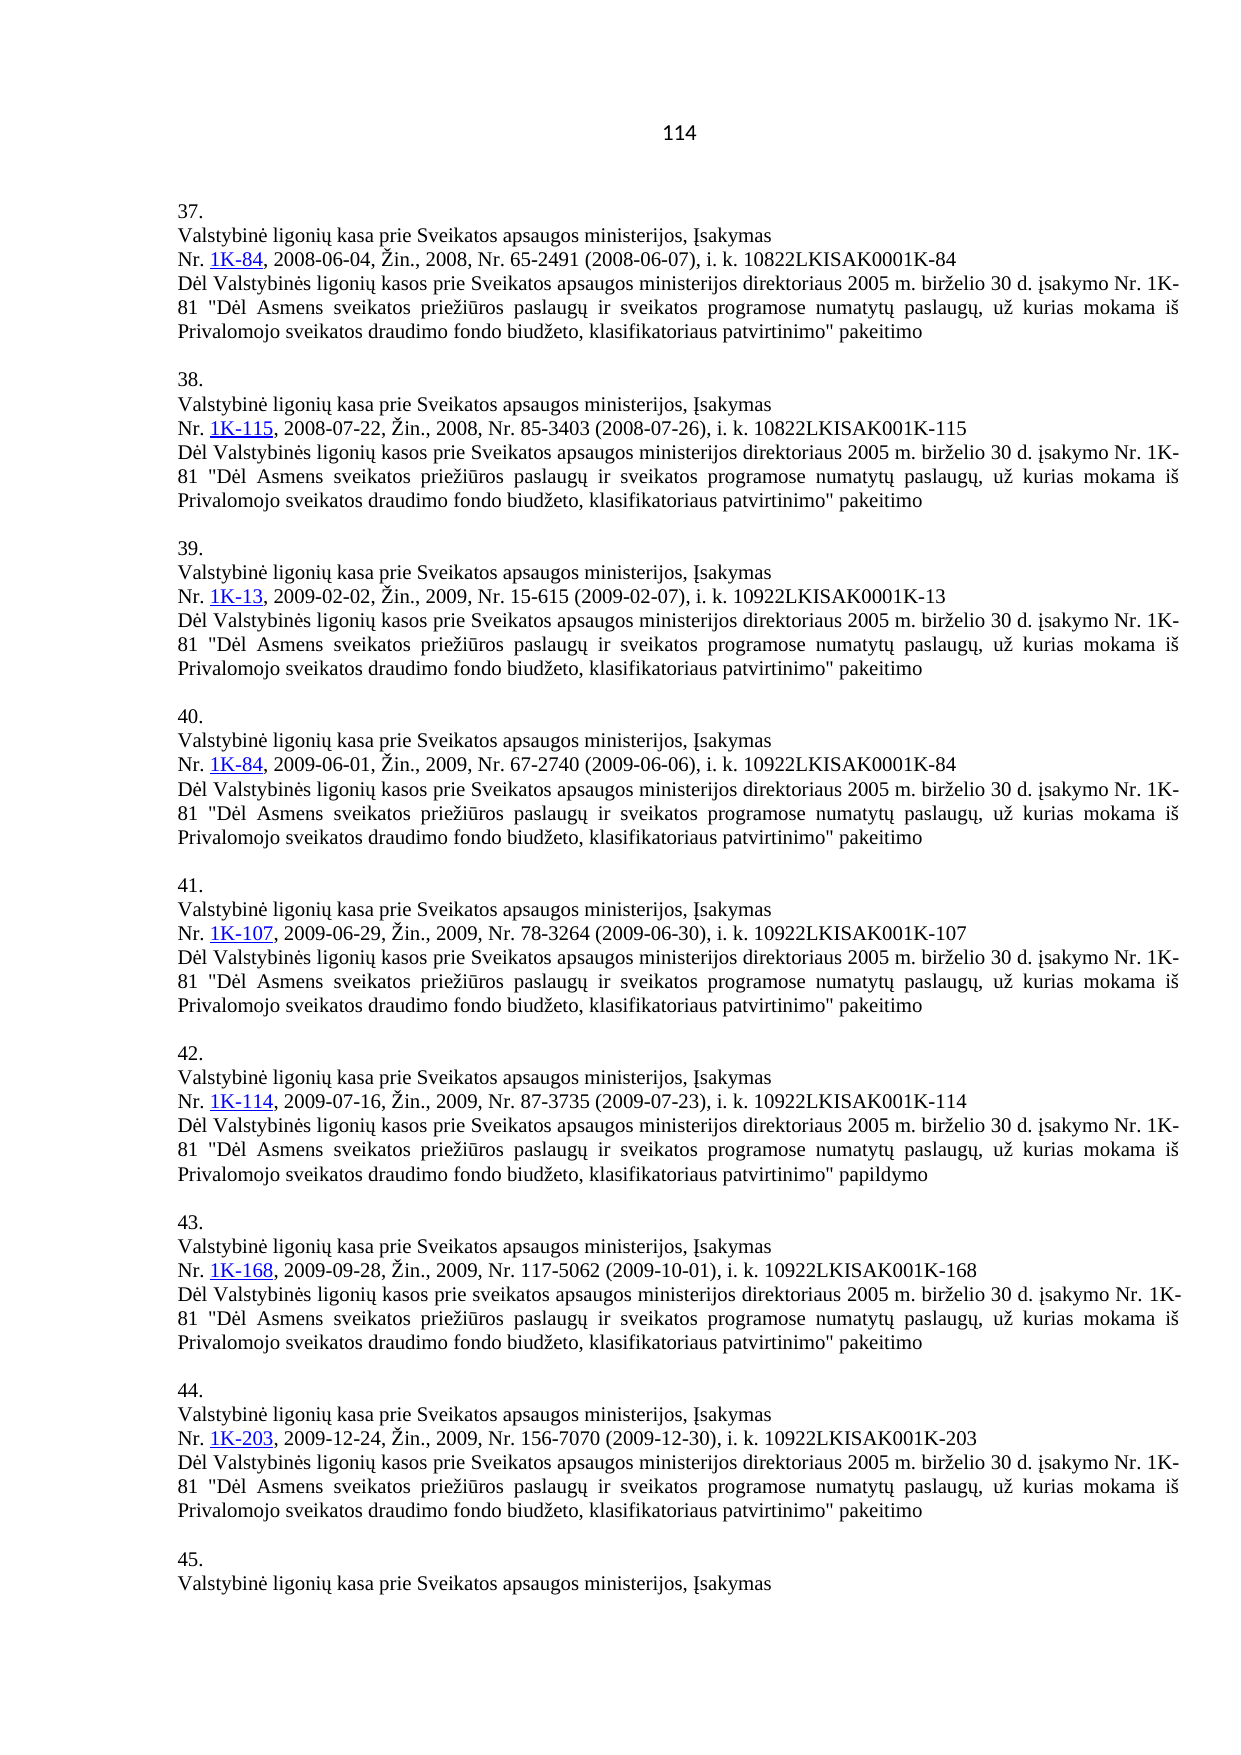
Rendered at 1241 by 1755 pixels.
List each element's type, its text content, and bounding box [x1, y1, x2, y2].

text Valstybinė ligonių kasa prie Sveikatos apsaugos ministerijos, Įsakymas [177, 391, 1181, 416]
text Valstybinė ligonių kasa prie Sveikatos apsaugos ministerijos, Įsakymas [177, 223, 1181, 247]
text Valstybinė ligonių kasa prie Sveikatos apsaugos ministerijos, Įsakymas [177, 1571, 1181, 1594]
text Dėl Valstybinės ligonių kasos prie Sveikatos apsaugos ministerijos direktoriaus 2005 m. birželio 30 d. įsakymo Nr. 1K-81 "Dėl Asmens sveikatos priežiūros paslaugų ir sveikatos programose numatytų paslaugų, už kurias mokama iš Privalomojo sveikatos draudimo fondo biudžeto, klasifikatoriaus patvirtinimo" pakeitimo [177, 271, 1181, 343]
text Nr. 1K-203, 2009-12-24, Žin., 2009, Nr. 156-7070 (2009-12-30), i. k. 10922LKISAK001K-203 [177, 1426, 1181, 1450]
text Nr. 1K-115, 2008-07-22, Žin., 2008, Nr. 85-3403 (2008-07-26), i. k. 10822LKISAK001K-115 [177, 416, 1181, 439]
text Valstybinė ligonių kasa prie Sveikatos apsaugos ministerijos, Įsakymas [177, 1234, 1181, 1258]
text Nr. 1K-114, 2009-07-16, Žin., 2009, Nr. 87-3735 (2009-07-23), i. k. 10922LKISAK001K-114 [177, 1089, 1181, 1113]
text Dėl Valstybinės ligonių kasos prie Sveikatos apsaugos ministerijos direktoriaus 2005 m. birželio 30 d. įsakymo Nr. 1K-81 "Dėl Asmens sveikatos priežiūros paslaugų ir sveikatos programose numatytų paslaugų, už kurias mokama iš Privalomojo sveikatos draudimo fondo biudžeto, klasifikatoriaus patvirtinimo" papildymo [177, 1113, 1181, 1186]
text Nr. 1K-84, 2009-06-01, Žin., 2009, Nr. 67-2740 (2009-06-06), i. k. 10922LKISAK0001K-84 [177, 752, 1181, 776]
text Dėl Valstybinės ligonių kasos prie Sveikatos apsaugos ministerijos direktoriaus 2005 m. birželio 30 d. įsakymo Nr. 1K-81 "Dėl Asmens sveikatos priežiūros paslaugų ir sveikatos programose numatytų paslaugų, už kurias mokama iš Privalomojo sveikatos draudimo fondo biudžeto, klasifikatoriaus patvirtinimo" pakeitimo [177, 776, 1181, 849]
text 42. [177, 1041, 1181, 1065]
text Dėl Valstybinės ligonių kasos prie Sveikatos apsaugos ministerijos direktoriaus 2005 m. birželio 30 d. įsakymo Nr. 1K-81 "Dėl Asmens sveikatos priežiūros paslaugų ir sveikatos programose numatytų paslaugų, už kurias mokama iš Privalomojo sveikatos draudimo fondo biudžeto, klasifikatoriaus patvirtinimo" pakeitimo [177, 1450, 1181, 1522]
text 40. [177, 704, 1181, 728]
text 43. [177, 1209, 1181, 1234]
text Nr. 1K-84, 2008-06-04, Žin., 2008, Nr. 65-2491 (2008-06-07), i. k. 10822LKISAK0001K-84 [177, 247, 1181, 271]
text Dėl Valstybinės ligonių kasos prie Sveikatos apsaugos ministerijos direktoriaus 2005 m. birželio 30 d. įsakymo Nr. 1K-81 "Dėl Asmens sveikatos priežiūros paslaugų ir sveikatos programose numatytų paslaugų, už kurias mokama iš Privalomojo sveikatos draudimo fondo biudžeto, klasifikatoriaus patvirtinimo" pakeitimo [177, 439, 1181, 512]
text Nr. 1K-168, 2009-09-28, Žin., 2009, Nr. 117-5062 (2009-10-01), i. k. 10922LKISAK001K-168 [177, 1258, 1181, 1282]
text Dėl Valstybinės ligonių kasos prie Sveikatos apsaugos ministerijos direktoriaus 2005 m. birželio 30 d. įsakymo Nr. 1K-81 "Dėl Asmens sveikatos priežiūros paslaugų ir sveikatos programose numatytų paslaugų, už kurias mokama iš Privalomojo sveikatos draudimo fondo biudžeto, klasifikatoriaus patvirtinimo" pakeitimo [177, 945, 1181, 1017]
text Valstybinė ligonių kasa prie Sveikatos apsaugos ministerijos, Įsakymas [177, 897, 1181, 921]
text Dėl Valstybinės ligonių kasos prie sveikatos apsaugos ministerijos direktoriaus 2005 m. birželio 30 d. įsakymo Nr. 1K-81 "Dėl Asmens sveikatos priežiūros paslaugų ir sveikatos programose numatytų paslaugų, už kurias mokama iš Privalomojo sveikatos draudimo fondo biudžeto, klasifikatoriaus patvirtinimo" pakeitimo [177, 1282, 1181, 1354]
text Valstybinė ligonių kasa prie Sveikatos apsaugos ministerijos, Įsakymas [177, 1402, 1181, 1426]
text Nr. 1K-13, 2009-02-02, Žin., 2009, Nr. 15-615 (2009-02-07), i. k. 10922LKISAK0001K-13 [177, 584, 1181, 608]
text Dėl Valstybinės ligonių kasos prie Sveikatos apsaugos ministerijos direktoriaus 2005 m. birželio 30 d. įsakymo Nr. 1K-81 "Dėl Asmens sveikatos priežiūros paslaugų ir sveikatos programose numatytų paslaugų, už kurias mokama iš Privalomojo sveikatos draudimo fondo biudžeto, klasifikatoriaus patvirtinimo" pakeitimo [177, 608, 1181, 680]
text 45. [177, 1546, 1181, 1571]
text 44. [177, 1378, 1181, 1402]
text 41. [177, 873, 1181, 897]
text Valstybinė ligonių kasa prie Sveikatos apsaugos ministerijos, Įsakymas [177, 1065, 1181, 1089]
text 39. [177, 536, 1181, 560]
text Valstybinė ligonių kasa prie Sveikatos apsaugos ministerijos, Įsakymas [177, 560, 1181, 584]
text Valstybinė ligonių kasa prie Sveikatos apsaugos ministerijos, Įsakymas [177, 728, 1181, 752]
text 38. [177, 367, 1181, 391]
text Nr. 1K-107, 2009-06-29, Žin., 2009, Nr. 78-3264 (2009-06-30), i. k. 10922LKISAK001K-107 [177, 921, 1181, 945]
text 37. [177, 199, 1181, 223]
